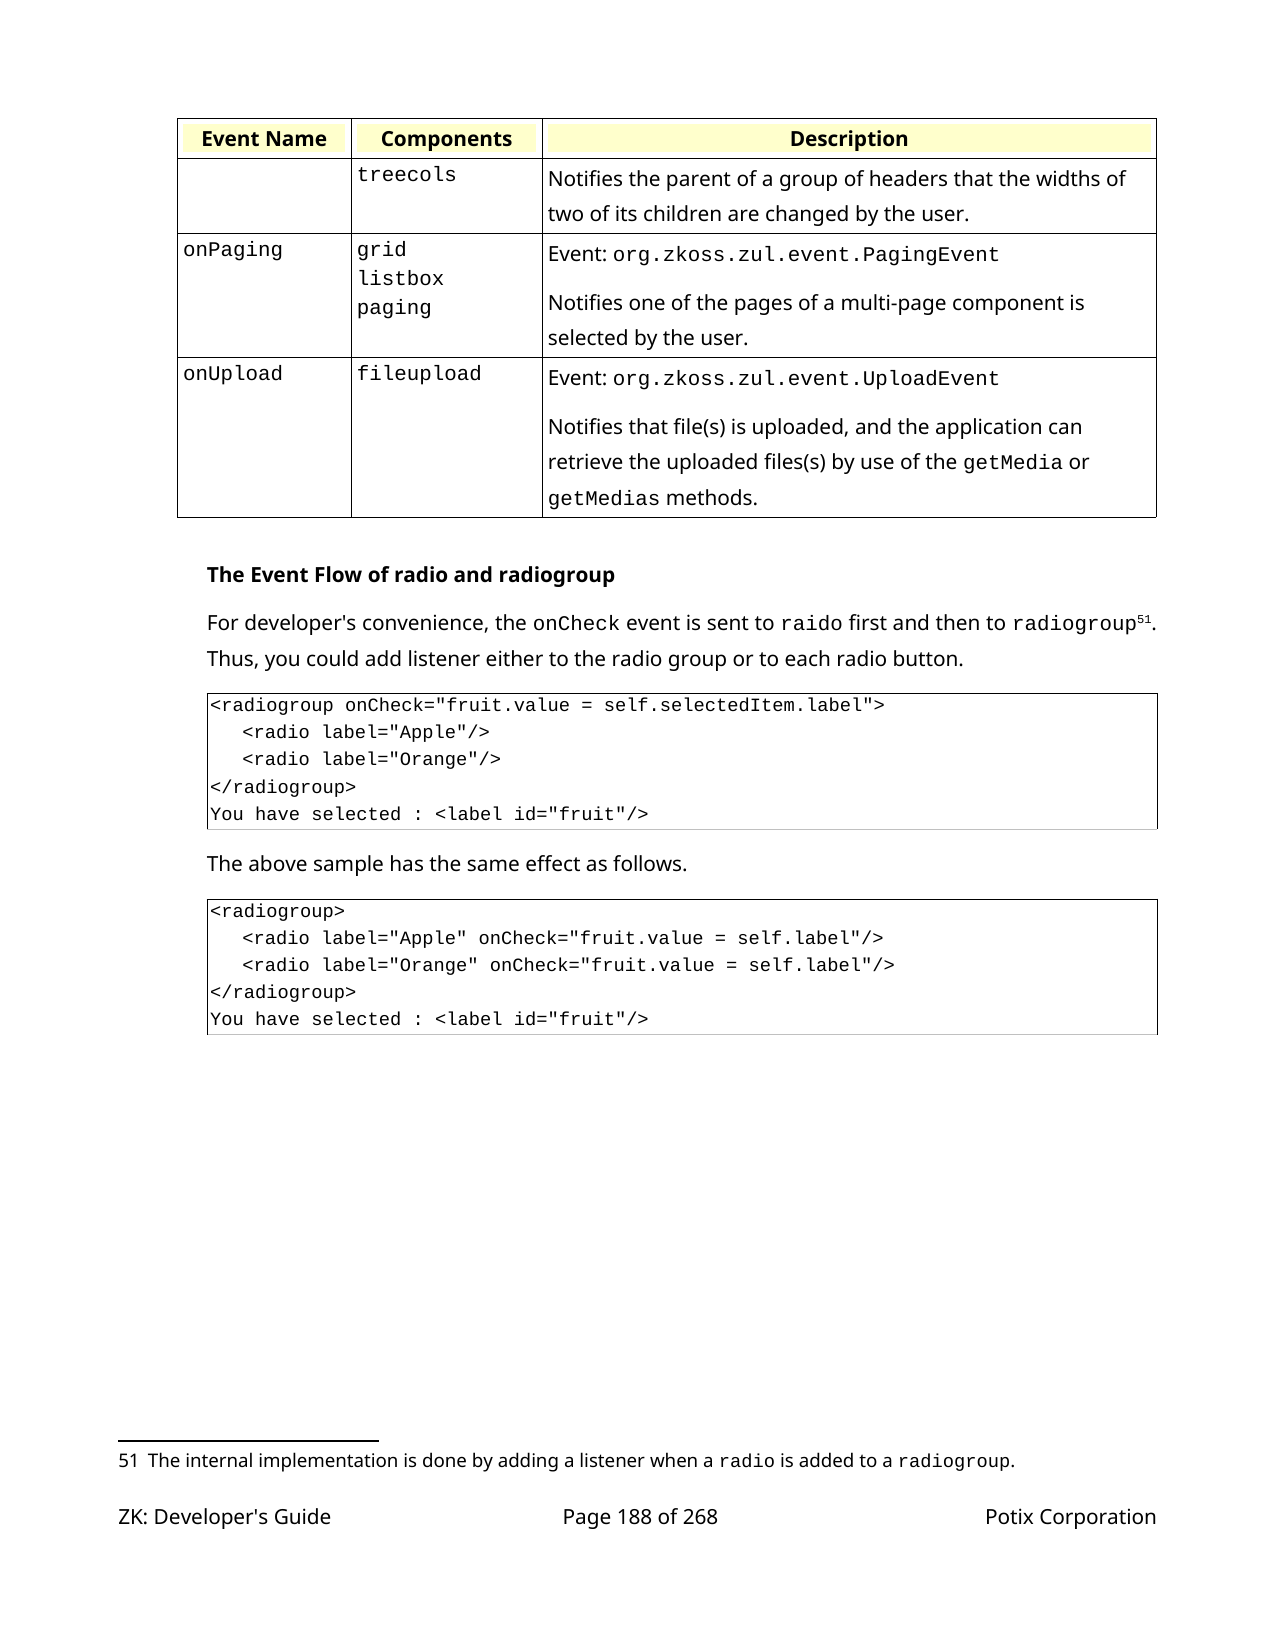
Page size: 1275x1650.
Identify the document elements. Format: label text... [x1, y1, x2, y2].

text The internal implementation is done by adding a listener when a radio is added to a radiogroup. [118, 1447, 1157, 1473]
table_cell grid listbox paging [352, 234, 542, 357]
text You have selected : <label id="fruit"/> [208, 1007, 1157, 1034]
text <radiogroup onCheck="fruit.value = self.selectedItem.label"> [208, 694, 1157, 717]
text <radio label="Apple"/> [208, 720, 1157, 744]
table_cell Notifies the parent of a group of headers that the widths of two of its children are changed by the user. [543, 159, 1156, 233]
table_cell fileupload [352, 358, 542, 517]
text <radio label="Orange"/> [208, 747, 1157, 772]
table_header Description [543, 119, 1156, 158]
text The above sample has the same effect as follows. [207, 849, 1157, 878]
text <radio label="Apple" onCheck="fruit.value = self.label"/> [208, 926, 1157, 950]
text <radio label="Orange" onCheck="fruit.value = self.label"/> [208, 953, 1157, 977]
subtitle The Event Flow of radio and radiogroup [207, 560, 1157, 588]
text For developer's convenience, the onCheck event is sent to raido first and then to radiogroup. Thus, you could add listener either to the radio group or to each radio button. [207, 608, 1157, 672]
text </radiogroup> [208, 774, 1157, 799]
table_cell [178, 159, 351, 233]
table_header Components [352, 119, 542, 158]
table_cell Event: org.zkoss.zul.event.UploadEvent Notifies that file(s) is uploaded, and the application can retrieve the uploaded files(s) by use of the getMedia or getMedias methods. [543, 358, 1156, 517]
table_cell treecols [352, 159, 542, 233]
text </radiogroup> [208, 980, 1157, 1004]
table_header Event Name [178, 119, 351, 158]
text You have selected : <label id="fruit"/> [208, 802, 1157, 829]
text <radiogroup> [208, 900, 1157, 923]
table_cell onPaging [178, 234, 351, 357]
table_cell onUpload [178, 358, 351, 517]
table_cell Event: org.zkoss.zul.event.PagingEvent Notifies one of the pages of a multi-page component is selected by the user. [543, 234, 1156, 357]
